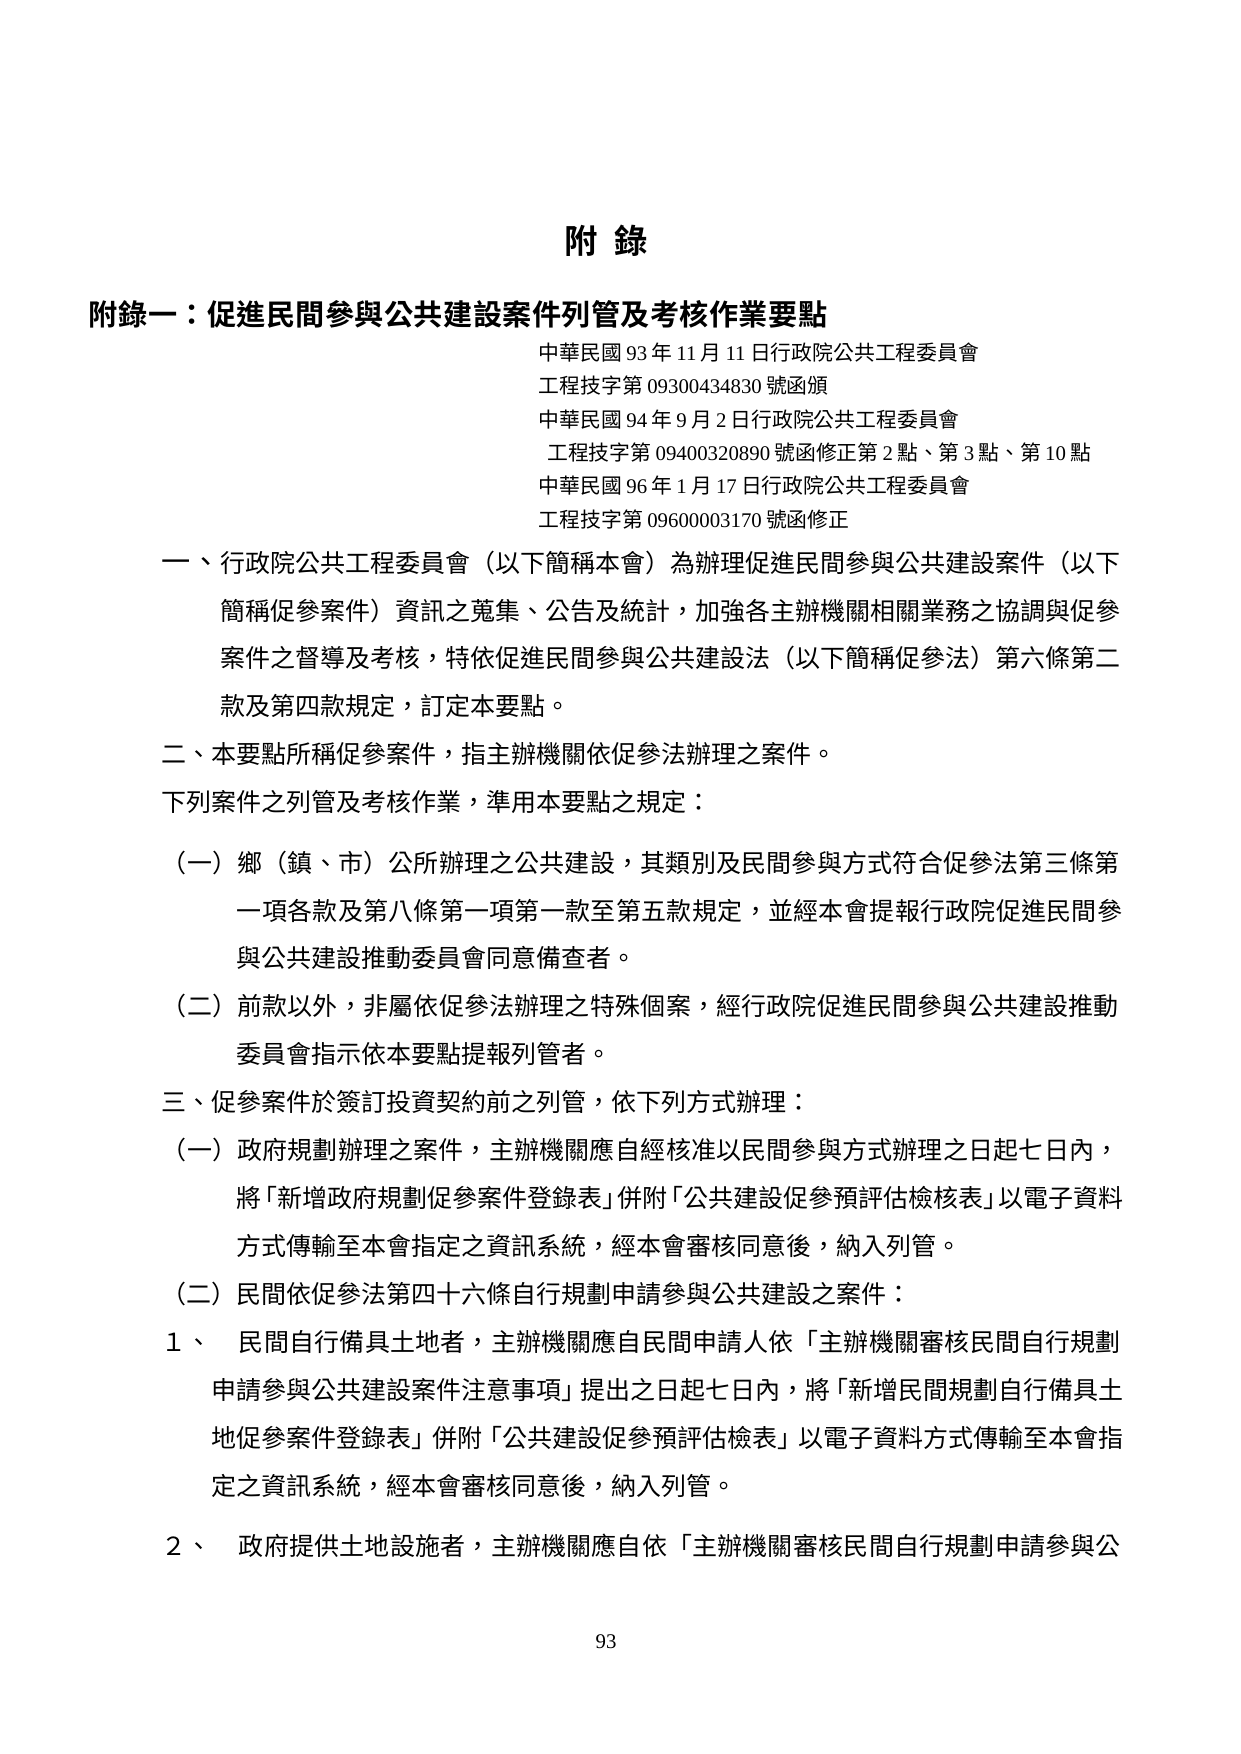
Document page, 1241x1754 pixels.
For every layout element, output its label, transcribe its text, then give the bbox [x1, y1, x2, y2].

text 工程技字第09600003170號函修正 [539, 500, 1124, 534]
text 二、本要點所稱促參案件，指主辦機關依促參法辦理之案件。 [162, 725, 1123, 773]
text 一、行政院公共工程委員會（以下簡稱本會）為辦理促進民間參與公共建設案件（以下簡稱促參案件）資訊之蒐集、公告及統計，加強各主辦機關相關業務之協調與促參案件之督導及考核，特依促進民間參與公共建設法（以下簡稱促參法）第六條第二款及第四款規定，訂定本要點。 [162, 534, 1123, 725]
text （二）前款以外，非屬依促參法辦理之特殊個案，經行政院促進民間參與公共建設推動委員會指示依本要點提報列管者。 [162, 977, 1123, 1073]
text 工程技字第09400320890號函修正第2點、第3點、第10點 [89, 434, 1124, 467]
list 政府提供土地設施者，主辦機關應自依「主辦機關審核民間自行規劃申請參與公 [162, 1517, 1123, 1565]
text 三、促參案件於簽訂投資契約前之列管，依下列方式辦理： [162, 1073, 1123, 1121]
text （二）民間依促參法第四十六條自行規劃申請參與公共建設之案件： [162, 1265, 1123, 1313]
text 中華民國93年11月11日行政院公共工程委員會 [151, 334, 1124, 367]
text 下列案件之列管及考核作業，準用本要點之規定： [162, 773, 1123, 821]
title 附錄一：促進民間參與公共建設案件列管及考核作業要點 [89, 288, 1123, 334]
text 中華民國96年1月17日行政院公共工程委員會 [539, 467, 1124, 500]
subtitle 附 錄 [89, 215, 1123, 263]
text （一）政府規劃辦理之案件，主辦機關應自經核准以民間參與方式辦理之日起七日內，將「新增政府規劃促參案件登錄表」併附「公共建設促參預評估檢核表」以電子資料方式傳輸至本會指定之資訊系統，經本會審核同意後，納入列管。 [162, 1121, 1123, 1265]
text （一）鄉（鎮、市）公所辦理之公共建設，其類別及民間參與方式符合促參法第三條第一項各款及第八條第一項第一款至第五款規定，並經本會提報行政院促進民間參與公共建設推動委員會同意備查者。 [162, 834, 1123, 977]
list 民間自行備具土地者，主辦機關應自民間申請人依「主辦機關審核民間自行規劃 申請參與公共建設案件注意事項」提出之日起七日內，將「新增民間規劃自行備具土地促參案件登錄表」併附「公共建設促參預評估檢表」以電子資料方式傳輸至本會指定之資訊系統，經本會審核同意後，納入列管。 [162, 1313, 1123, 1504]
text 工程技字第09300434830號函頒 [89, 367, 1124, 400]
text 中華民國94年9月2日行政院公共工程委員會 [539, 400, 1124, 434]
